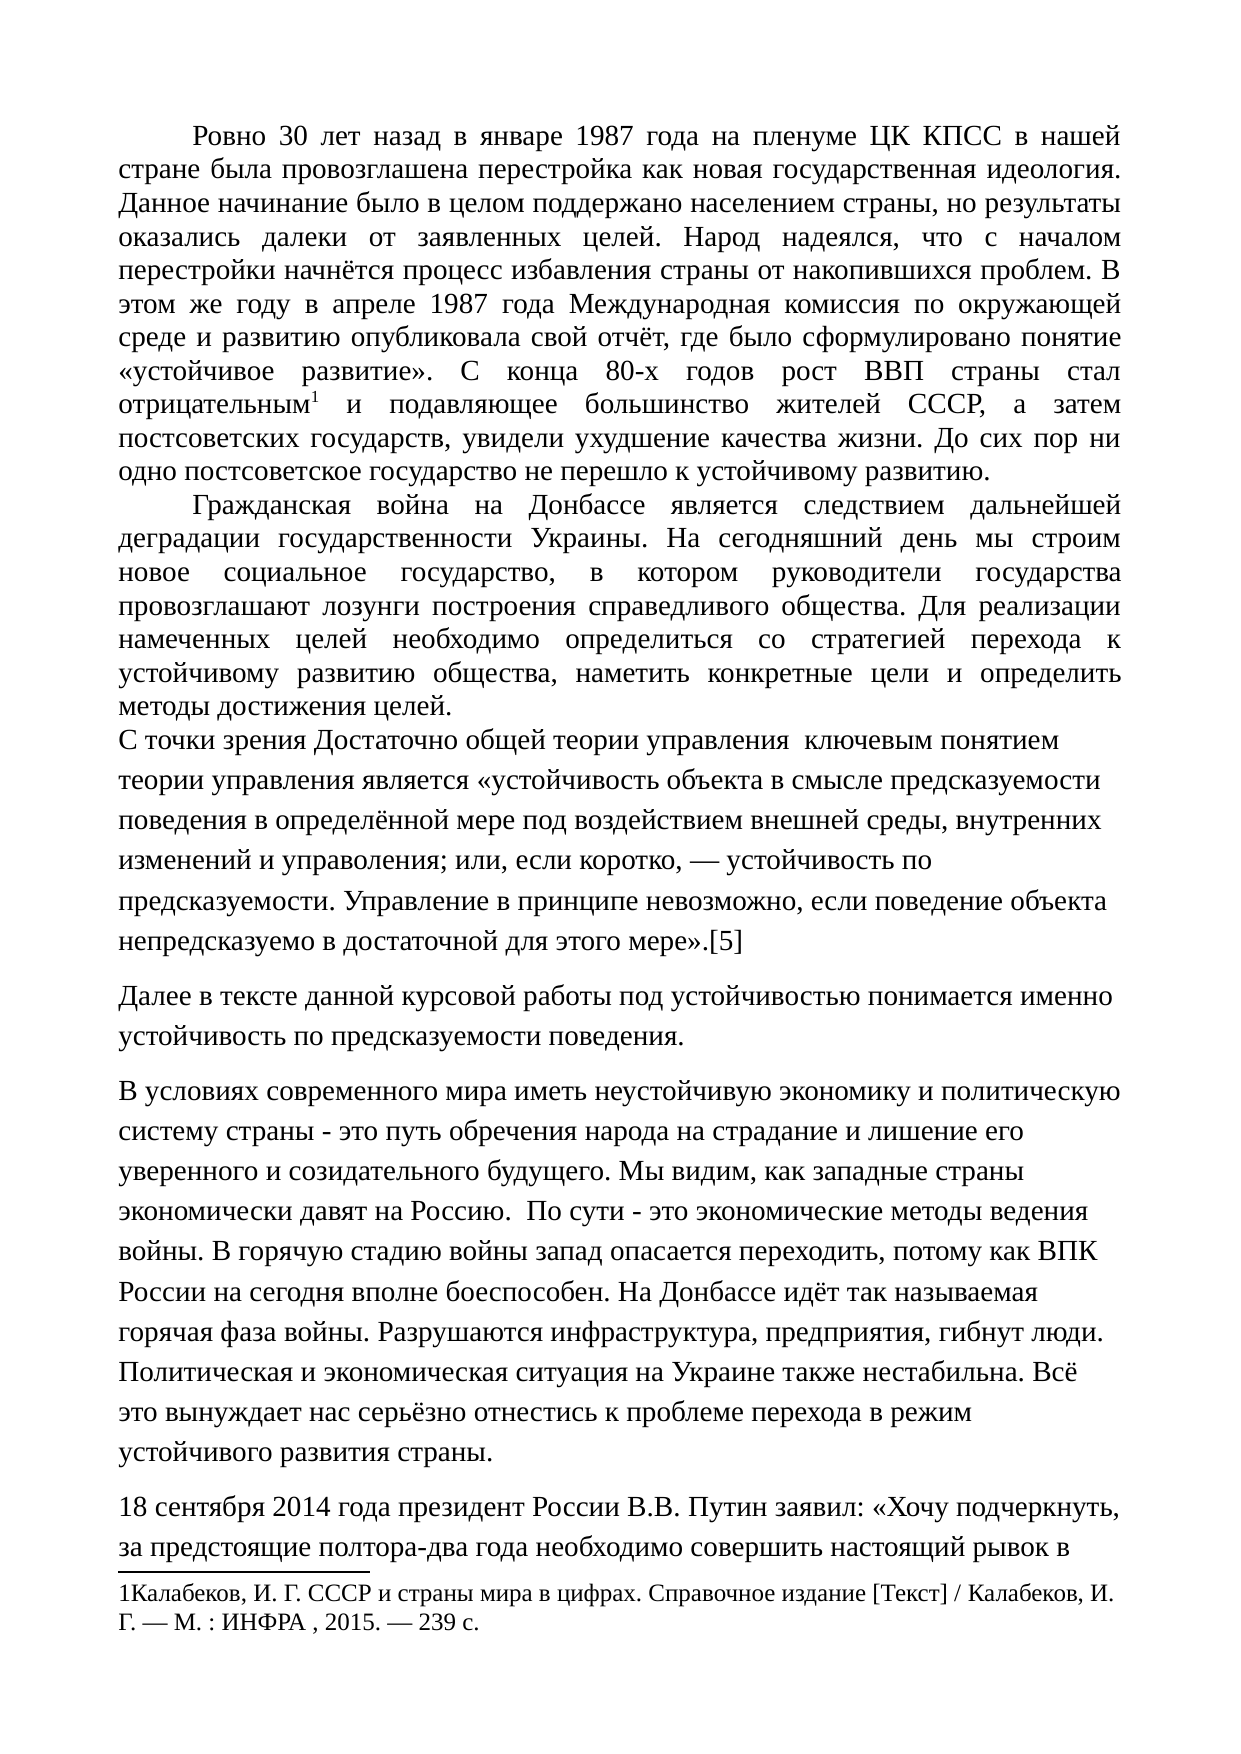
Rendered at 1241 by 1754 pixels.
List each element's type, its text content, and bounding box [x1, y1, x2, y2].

text Далее в тексте данной курсовой работы под устойчивостью понимается именно устойчивость по предсказуемости поведения. [118, 978, 1122, 1051]
text Ровно 30 лет назад в январе 1987 года на пленуме ЦК КПСС в нашей стране была провозглашена перестройка как новая государственная идеология. Данное начинание было в целом поддержано населением страны, но результаты оказались далеки от заявленных целей. Народ надеялся, что с началом перестройки начнётся процесс избавления страны от накопившихся проблем. В этом же году в апреле 1987 года Международная комиссия по окружающей среде и развитию опубликовала свой отчёт, где было сформулировано понятие «устойчивое развитие». С конца 80-х годов рост ВВП страны стал отрицательным и подавляющее большинство жителей СССР, а затем постсоветских государств, увидели ухудшение качества жизни. До сих пор ни одно постсоветское государство не перешло к устойчивому развитию. [118, 118, 1122, 487]
text Гражданская война на Донбассе является следствием дальнейшей деградации государственности Украины. На сегодняшний день мы строим новое социальное государство, в котором руководители государства провозглашают лозунги построения справедливого общества. Для реализации намеченных целей необходимо определиться со стратегией перехода к устойчивому развитию общества, наметить конкретные цели и определить методы достижения целей. [118, 487, 1122, 722]
text 18 сентября 2014 года президент России В.В. Путин заявил: «Хочу подчеркнуть, за предстоящие полтора-два года необходимо совершить настоящий рывок в [118, 1489, 1122, 1563]
text В условиях современного мира иметь неустойчивую экономику и политическую систему страны - это путь обречения народа на страдание и лишение его уверенного и созидательного будущего. Мы видим, как западные страны экономически давят на Россию. По сути - это экономические методы ведения войны. В горячую стадию войны запад опасается переходить, потому как ВПК России на сегодня вполне боеспособен. На Донбассе идёт так называемая горячая фаза войны. Разрушаются инфраструктура, предприятия, гибнут люди. Политическая и экономическая ситуация на Украине также нестабильна. Всё это вынуждает нас серьёзно отнестись к проблеме перехода в режим устойчивого развития страны. [118, 1073, 1122, 1468]
text С точки зрения Достаточно общей теории управления ключевым понятием теории управления является «устойчивость объекта в смысле предсказуемости поведения в определённой мере под воздействием внешней среды, внутренних изменений и управоления; или, если коротко, — устойчивость по предсказуемости. Управление в принципе невозможно, если поведение объекта непредсказуемо в достаточной для этого мере».[5] [118, 722, 1122, 956]
text Калабеков, И. Г. СССР и страны мира в цифрах. Справочное издание [Текст] / Калабеков, И. Г. — М. : ИНФРА , 2015. — 239 с. [118, 1578, 1122, 1636]
